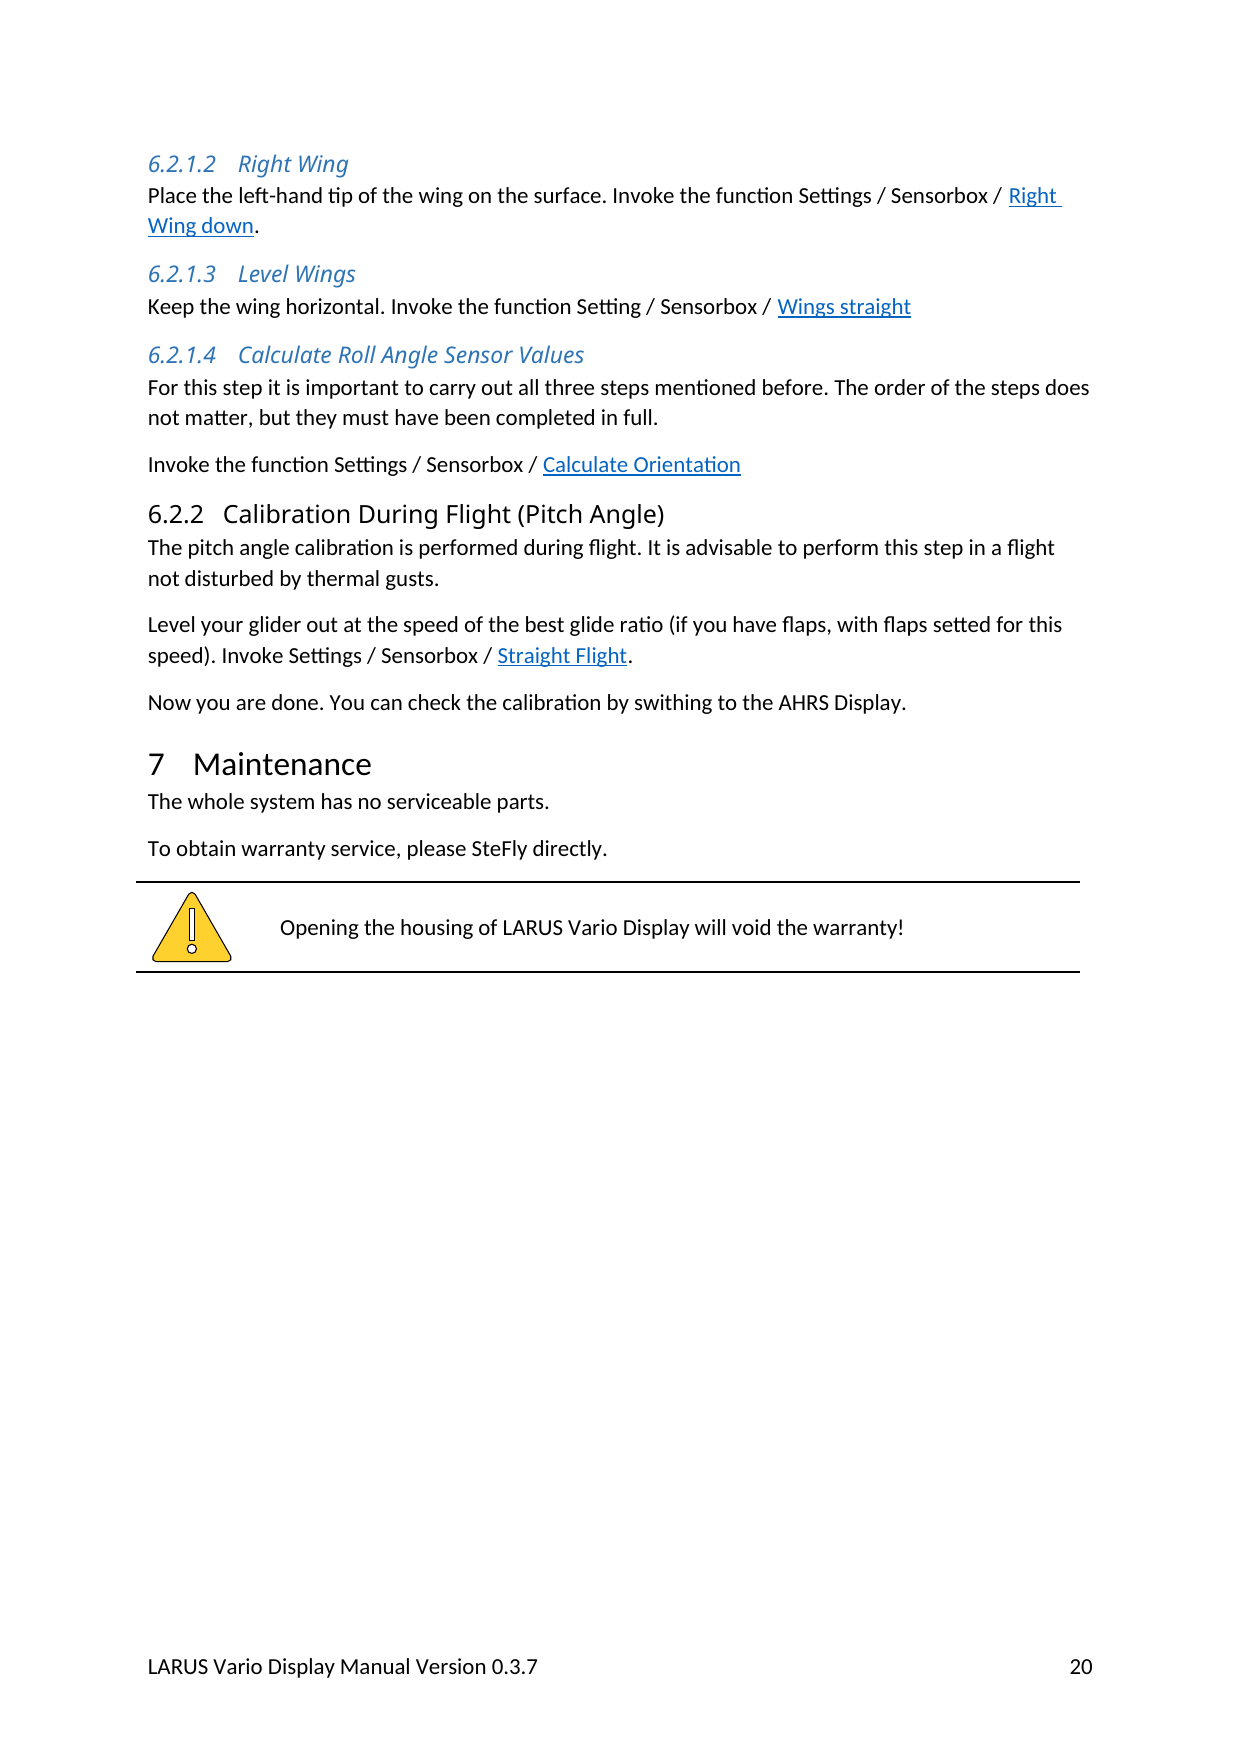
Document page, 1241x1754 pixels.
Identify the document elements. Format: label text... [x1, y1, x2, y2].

subtitle Calculate Roll Angle Sensor Values [148, 339, 1093, 370]
text Place the left-hand tip of the wing on the surface. Invoke the function Settings / Sensorbox / Right Wing down. [148, 181, 1093, 239]
subtitle Right Wing [148, 148, 1093, 179]
text To obtain warranty service, please SteFly directly. [148, 834, 1093, 862]
text Keep the wing horizontal. Invoke the function Setting / Sensorbox / Wings straight [148, 292, 1093, 320]
text Now you are done. You can check the calibration by swithing to the AHRS Display. [148, 688, 1093, 716]
subtitle Calibration During Flight (Pitch Angle) [148, 497, 1093, 531]
table_header Opening the housing of LARUS Vario Display will void the warranty! [269, 883, 1080, 971]
text The pitch angle calibration is performed during flight. It is advisable to perform this step in a flight not disturbed by thermal gusts. [148, 533, 1093, 592]
subtitle Level Wings [148, 258, 1093, 290]
text The whole system has no serviceable parts. [148, 787, 1093, 815]
text Level your glider out at the speed of the best glide ratio (if you have flaps, with flaps setted for this speed). Invoke Settings / Sensorbox / Straight Flight. [148, 611, 1093, 669]
subtitle Maintenance [148, 743, 1093, 784]
table_header [136, 883, 269, 971]
text For this step it is important to carry out all three steps mentioned before. The order of the steps does not matter, but they must have been completed in full. [148, 373, 1093, 431]
text Invoke the function Settings / Sensorbox / Calculate Orientation [148, 450, 1093, 478]
